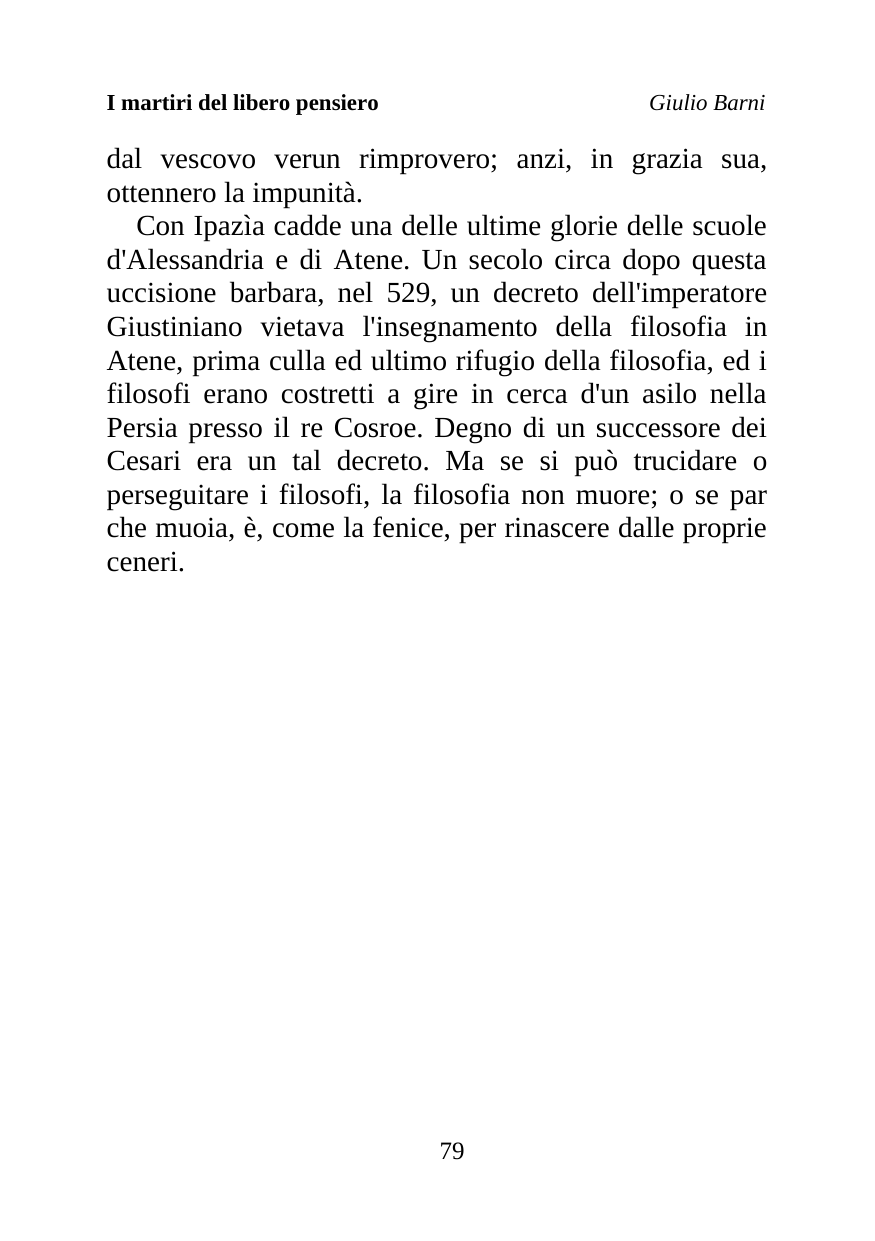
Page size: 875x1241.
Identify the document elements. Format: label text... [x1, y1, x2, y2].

text dal vescovo verun rimprovero; anzi, in grazia sua, ottennero la impunità. [106, 141, 768, 208]
text Con Ipazìa cadde una delle ultime glorie delle scuole d'Alessandria e di Atene. Un secolo circa dopo questa uccisione barbara, nel 529, un decreto dell'imperatore Giustiniano vietava l'insegnamento della filosofia in Atene, prima culla ed ultimo rifugio della filosofia, ed i filosofi erano costretti a gire in cerca d'un asilo nella Persia presso il re Cosroe. Degno di un successore dei Cesari era un tal decreto. Ma se si può trucidare o perseguitare i filosofi, la filosofia non muore; o se par che muoia, è, come la fenice, per rinascere dalle proprie ceneri. [106, 208, 768, 577]
